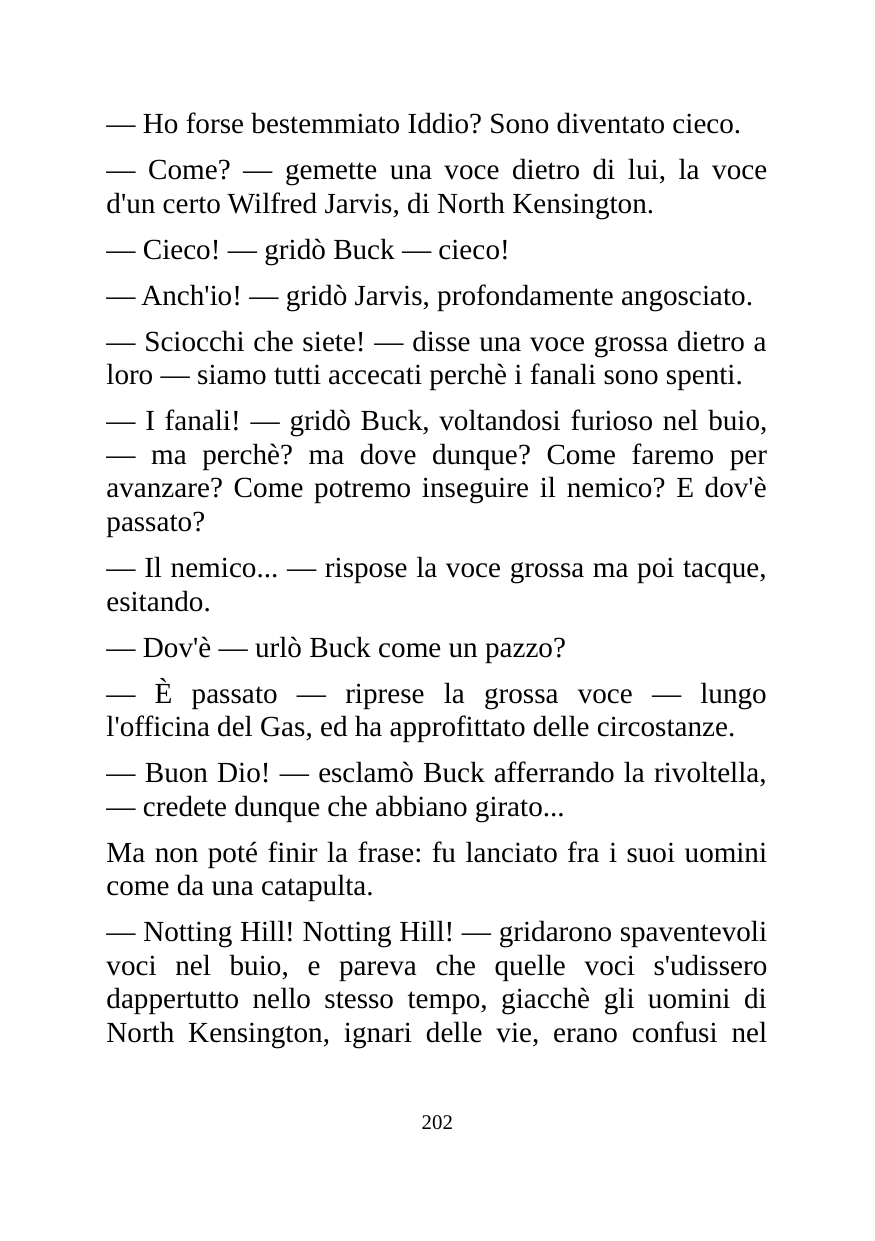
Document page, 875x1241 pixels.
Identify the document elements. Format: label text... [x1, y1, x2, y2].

text — È passato — riprese la grossa voce — lungo l'officina del Gas, ed ha approfittato delle circostanze. [106, 676, 768, 743]
text Ma non poté finir la frase: fu lanciato fra i suoi uomini come da una catapulta. [106, 835, 768, 902]
text — Dov'è — urlò Buck come un pazzo? [106, 630, 768, 663]
text — Come? — gemette una voce dietro di lui, la voce d'un certo Wilfred Jarvis, di North Kensington. [106, 152, 768, 219]
text — Notting Hill! Notting Hill! — gridarono spaventevoli voci nel buio, e pareva che quelle voci s'udissero dappertutto nello stesso tempo, giacchè gli uomini di North Kensington, ignari delle vie, erano confusi nel [106, 914, 768, 1049]
text — I fanali! — gridò Buck, voltandosi furioso nel buio, — ma perchè? ma dove dunque? Come faremo per avanzare? Come potremo inseguire il nemico? E dov'è passato? [106, 403, 768, 538]
text — Cieco! — gridò Buck — cieco! [106, 232, 768, 265]
text — Buon Dio! — esclamò Buck afferrando la rivoltella, — credete dunque che abbiano girato... [106, 755, 768, 822]
text — Ho forse bestemmiato Iddio? Sono diventato cieco. [106, 106, 768, 140]
text — Sciocchi che siete! — disse una voce grossa dietro a loro — siamo tutti accecati perchè i fanali sono spenti. [106, 324, 768, 391]
text — Anch'io! — gridò Jarvis, profondamente angosciato. [106, 278, 768, 311]
text — Il nemico... — rispose la voce grossa ma poi tacque, esitando. [106, 550, 768, 617]
